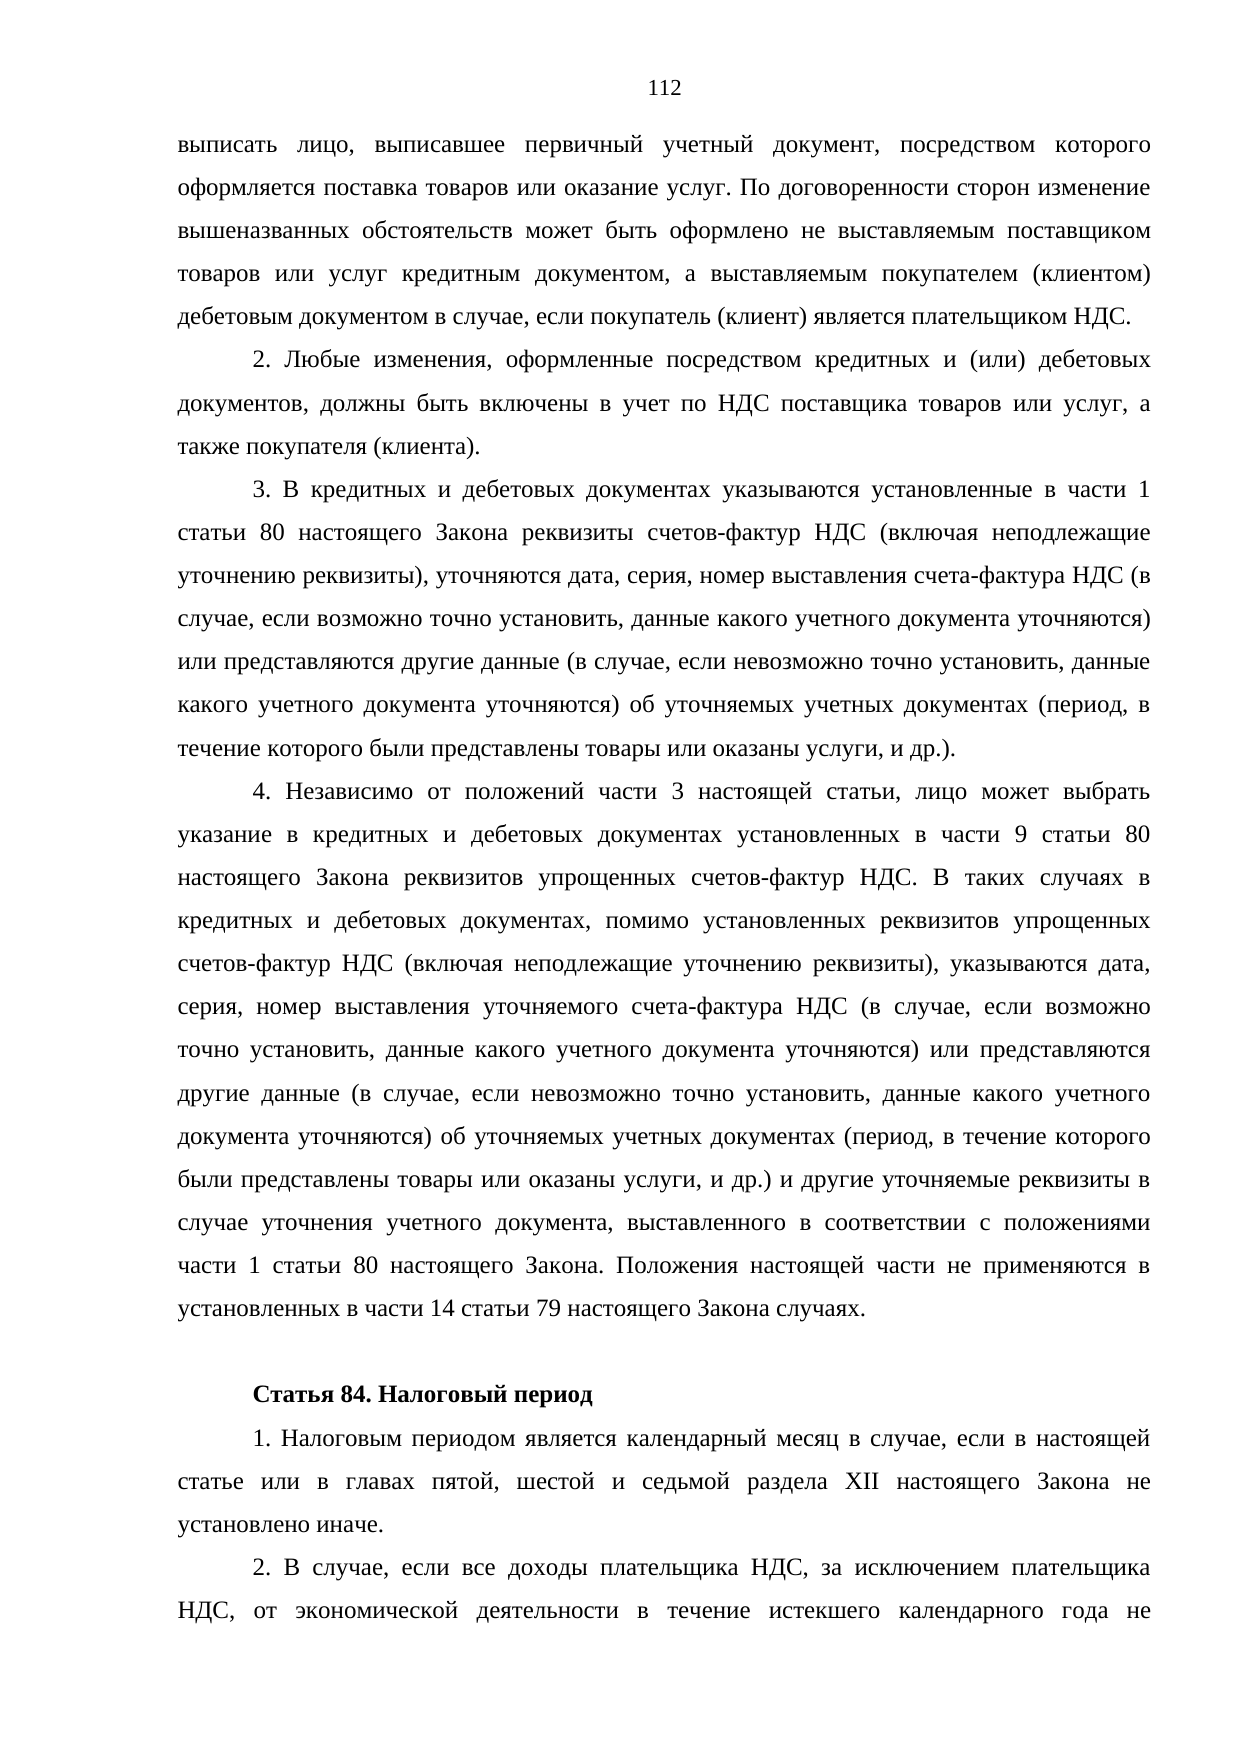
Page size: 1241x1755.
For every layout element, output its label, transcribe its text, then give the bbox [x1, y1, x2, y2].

text 1. Налоговым периодом является календарный месяц в случае, если в настоящей статье или в главах пятой, шестой и седьмой раздела XII настоящего Закона не установлено иначе. [177, 1423, 1152, 1538]
text Статья 84. Налоговый период [177, 1379, 1152, 1408]
text 2. Любые изменения, оформленные посредством кредитных и (или) дебетовых документов, должны быть включены в учет по НДС поставщика товаров или услуг, а также покупателя (клиента). [177, 344, 1152, 459]
text выписать лицо, выписавшее первичный учетный документ, посредством которого оформляется поставка товаров или оказание услуг. По договоренности сторон изменение вышеназванных обстоятельств может быть оформлено не выставляемым поставщиком товаров или услуг кредитным документом, а выставляемым покупателем (клиентом) дебетовым документом в случае, если покупатель (клиент) является плательщиком НДС. [177, 129, 1152, 330]
text 4. Независимо от положений части 3 настоящей статьи, лицо может выбрать указание в кредитных и дебетовых документах установленных в части 9 статьи 80 настоящего Закона реквизитов упрощенных счетов-фактур НДС. В таких случаях в кредитных и дебетовых документах, помимо установленных реквизитов упрощенных счетов-фактур НДС (включая неподлежащие уточнению реквизиты), указываются дата, серия, номер выставления уточняемого счета-фактура НДС (в случае, если возможно точно установить, данные какого учетного документа уточняются) или представляются другие данные (в случае, если невозможно точно установить, данные какого учетного документа уточняются) об уточняемых учетных документах (период, в течение которого были представлены товары или оказаны услуги, и др.) и другие уточняемые реквизиты в случае уточнения учетного документа, выставленного в соответствии с положениями части 1 статьи 80 настоящего Закона. Положения настоящей части не применяются в установленных в части 14 статьи 79 настоящего Закона случаях. [177, 776, 1152, 1322]
text 3. В кредитных и дебетовых документах указываются установленные в части 1 статьи 80 настоящего Закона реквизиты счетов-фактур НДС (включая неподлежащие уточнению реквизиты), уточняются дата, серия, номер выставления счета-фактура НДС (в случае, если возможно точно установить, данные какого учетного документа уточняются) или представляются другие данные (в случае, если невозможно точно установить, данные какого учетного документа уточняются) об уточняемых учетных документах (период, в течение которого были представлены товары или оказаны услуги, и др.). [177, 474, 1152, 761]
text 2. В случае, если все доходы плательщика НДС, за исключением плательщика НДС, от экономической деятельности в течение истекшего календарного года не [177, 1552, 1152, 1624]
